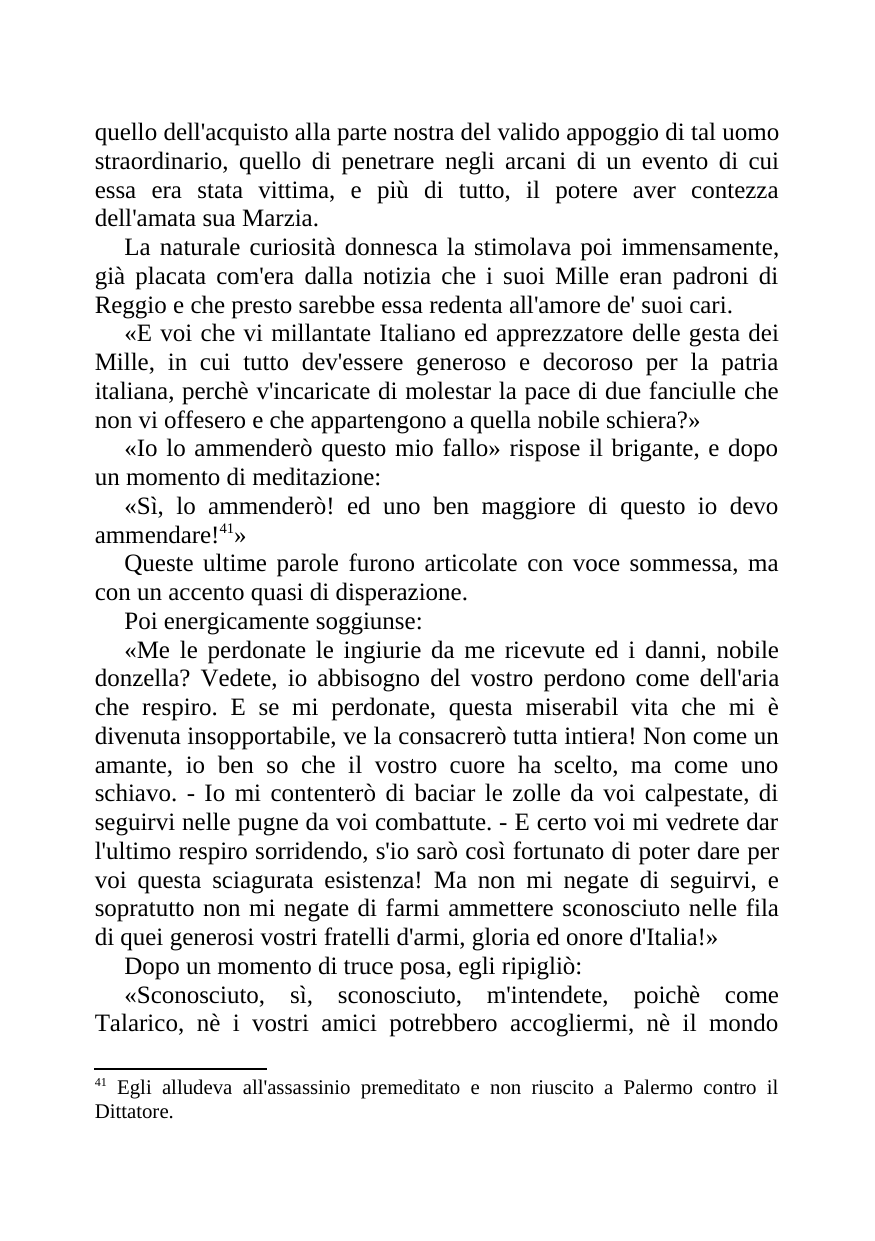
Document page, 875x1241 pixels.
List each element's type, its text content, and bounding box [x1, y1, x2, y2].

text «Me le perdonate le ingiurie da me ricevute ed i danni, nobile donzella? Vedete, io abbisogno del vostro perdono come dell'aria che respiro. E se mi perdonate, questa miserabil vita che mi è divenuta insopportabile, ve la consacrerò tutta intiera! Non come un amante, io ben so che il vostro cuore ha scelto, ma come uno schiavo. - Io mi contenterò di baciar le zolle da voi calpestate, di seguirvi nelle pugne da voi combattute. - E certo voi mi vedrete dar l'ultimo respiro sorridendo, s'io sarò così fortunato di poter dare per voi questa sciagurata esistenza! Ma non mi negate di seguirvi, e sopratutto non mi negate di farmi ammettere sconosciuto nelle fila di quei generosi vostri fratelli d'armi, gloria ed onore d'Italia!» [94, 635, 779, 951]
text Egli alludeva all'assassinio premeditato e non riuscito a Palermo contro il Dittatore. [94, 1075, 779, 1123]
text «Io lo ammenderò questo mio fallo» rispose il brigante, e dopo un momento di meditazione: [94, 433, 779, 491]
text Dopo un momento di truce posa, egli ripigliò: [94, 951, 779, 980]
text «Sì, lo ammenderò! ed uno ben maggiore di questo io devo ammendare!» [94, 491, 779, 548]
text La naturale curiosità donnesca la stimolava poi immensamente, già placata com'era dalla notizia che i suoi Mille eran padroni di Reggio e che presto sarebbe essa redenta all'amore de' suoi cari. [94, 232, 779, 318]
text Poi energicamente soggiunse: [94, 606, 779, 635]
text «E voi che vi millantate Italiano ed apprezzatore delle gesta dei Mille, in cui tutto dev'essere generoso e decoroso per la patria italiana, perchè v'incaricate di molestar la pace di due fanciulle che non vi offesero e che appartengono a quella nobile schiera?» [94, 318, 779, 433]
text «Sconosciuto, sì, sconosciuto, m'intendete, poichè come Talarico, nè i vostri amici potrebbero accogliermi, nè il mondo [94, 980, 779, 1037]
text Queste ultime parole furono articolate con voce sommessa, ma con un accento quasi di disperazione. [94, 548, 779, 606]
text quello dell'acquisto alla parte nostra del valido appoggio di tal uomo straordinario, quello di penetrare negli arcani di un evento di cui essa era stata vittima, e più di tutto, il potere aver contezza dell'amata sua Marzia. [94, 117, 779, 232]
